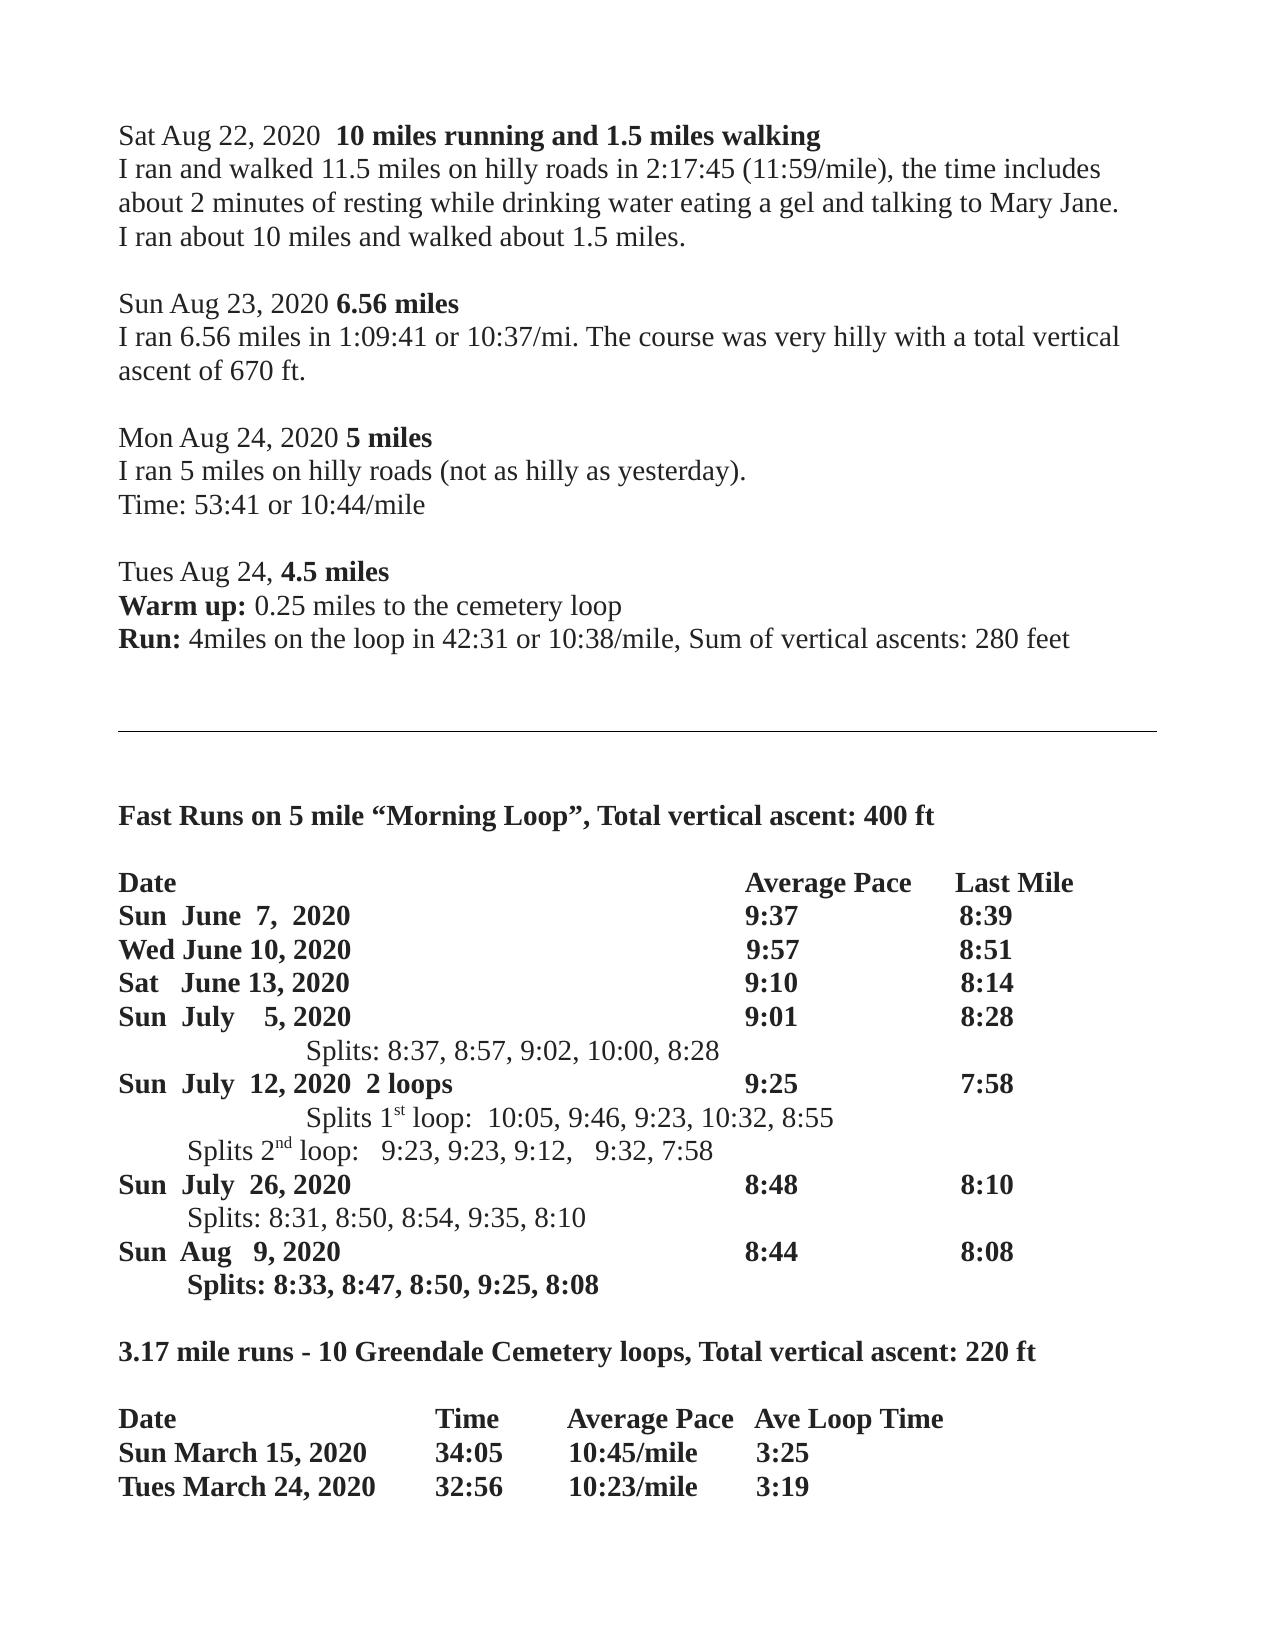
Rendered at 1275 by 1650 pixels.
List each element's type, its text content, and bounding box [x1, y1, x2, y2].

text Date Time Average Pace Ave Loop Time [118, 1402, 1161, 1435]
text Sat June 13, 2020 9:10 8:14 Sun July 5, 2020 9:01 8:28 Splits: 8:37, 8:57, 9:02, 10:00, 8:28 Sun July 12, 2020 2 loops 9:25 7:58 Splits 1st loop: 10:05, 9:46, 9:23, 10:32, 8:55 [118, 966, 1161, 1133]
text Sun March 15, 2020 34:05 10:45/mile 3:25 [118, 1435, 1161, 1469]
text Tues March 24, 2020 32:56 10:23/mile 3:19 [118, 1469, 1161, 1502]
text Wed June 10, 2020 9:57 8:51 [118, 932, 1161, 966]
text I ran 6.56 miles in 1:09:41 or 10:37/mi. The course was very hilly with a total vertical ascent of 670 ft. [118, 319, 1161, 386]
text I ran about 10 miles and walked about 1.5 miles. [118, 219, 1161, 252]
text Tues Aug 24, 4.5 miles [118, 554, 1161, 588]
text Sun Aug 23, 2020 6.56 miles [118, 286, 1161, 319]
list 3.17 mile runs - 10 Greendale Cemetery loops, Total vertical ascent: 220 ft [118, 1334, 1161, 1368]
text I ran 5 miles on hilly roads (not as hilly as yesterday). [118, 453, 1161, 487]
text Sun June 7, 2020 9:37 8:39 [118, 898, 1161, 932]
text Warm up: 0.25 miles to the cemetery loop [118, 588, 1161, 621]
text Splits 2nd loop: 9:23, 9:23, 9:12, 9:32, 7:58 [118, 1133, 1161, 1167]
text Sun Aug 9, 2020 8:44 8:08 Splits: 8:33, 8:47, 8:50, 9:25, 8:08 [118, 1234, 1161, 1301]
text Sat Aug 22, 2020 10 miles running and 1.5 miles walking [118, 118, 1161, 152]
text Run: 4miles on the loop in 42:31 or 10:38/mile, Sum of vertical ascents: 280 feet [118, 621, 1161, 655]
text Mon Aug 24, 2020 5 miles [118, 420, 1161, 453]
text Time: 53:41 or 10:44/mile [118, 487, 1161, 521]
text I ran and walked 11.5 miles on hilly roads in 2:17:45 (11:59/mile), the time includes about 2 minutes of resting while drinking water eating a gel and talking to Mary Jane. [118, 152, 1161, 219]
text Date Average Pace Last Mile [118, 865, 1161, 898]
text Fast Runs on 5 mile “Morning Loop”, Total vertical ascent: 400 ft [118, 798, 1161, 831]
text Sun July 26, 2020 8:48 8:10 Splits: 8:31, 8:50, 8:54, 9:35, 8:10 [118, 1167, 1161, 1234]
